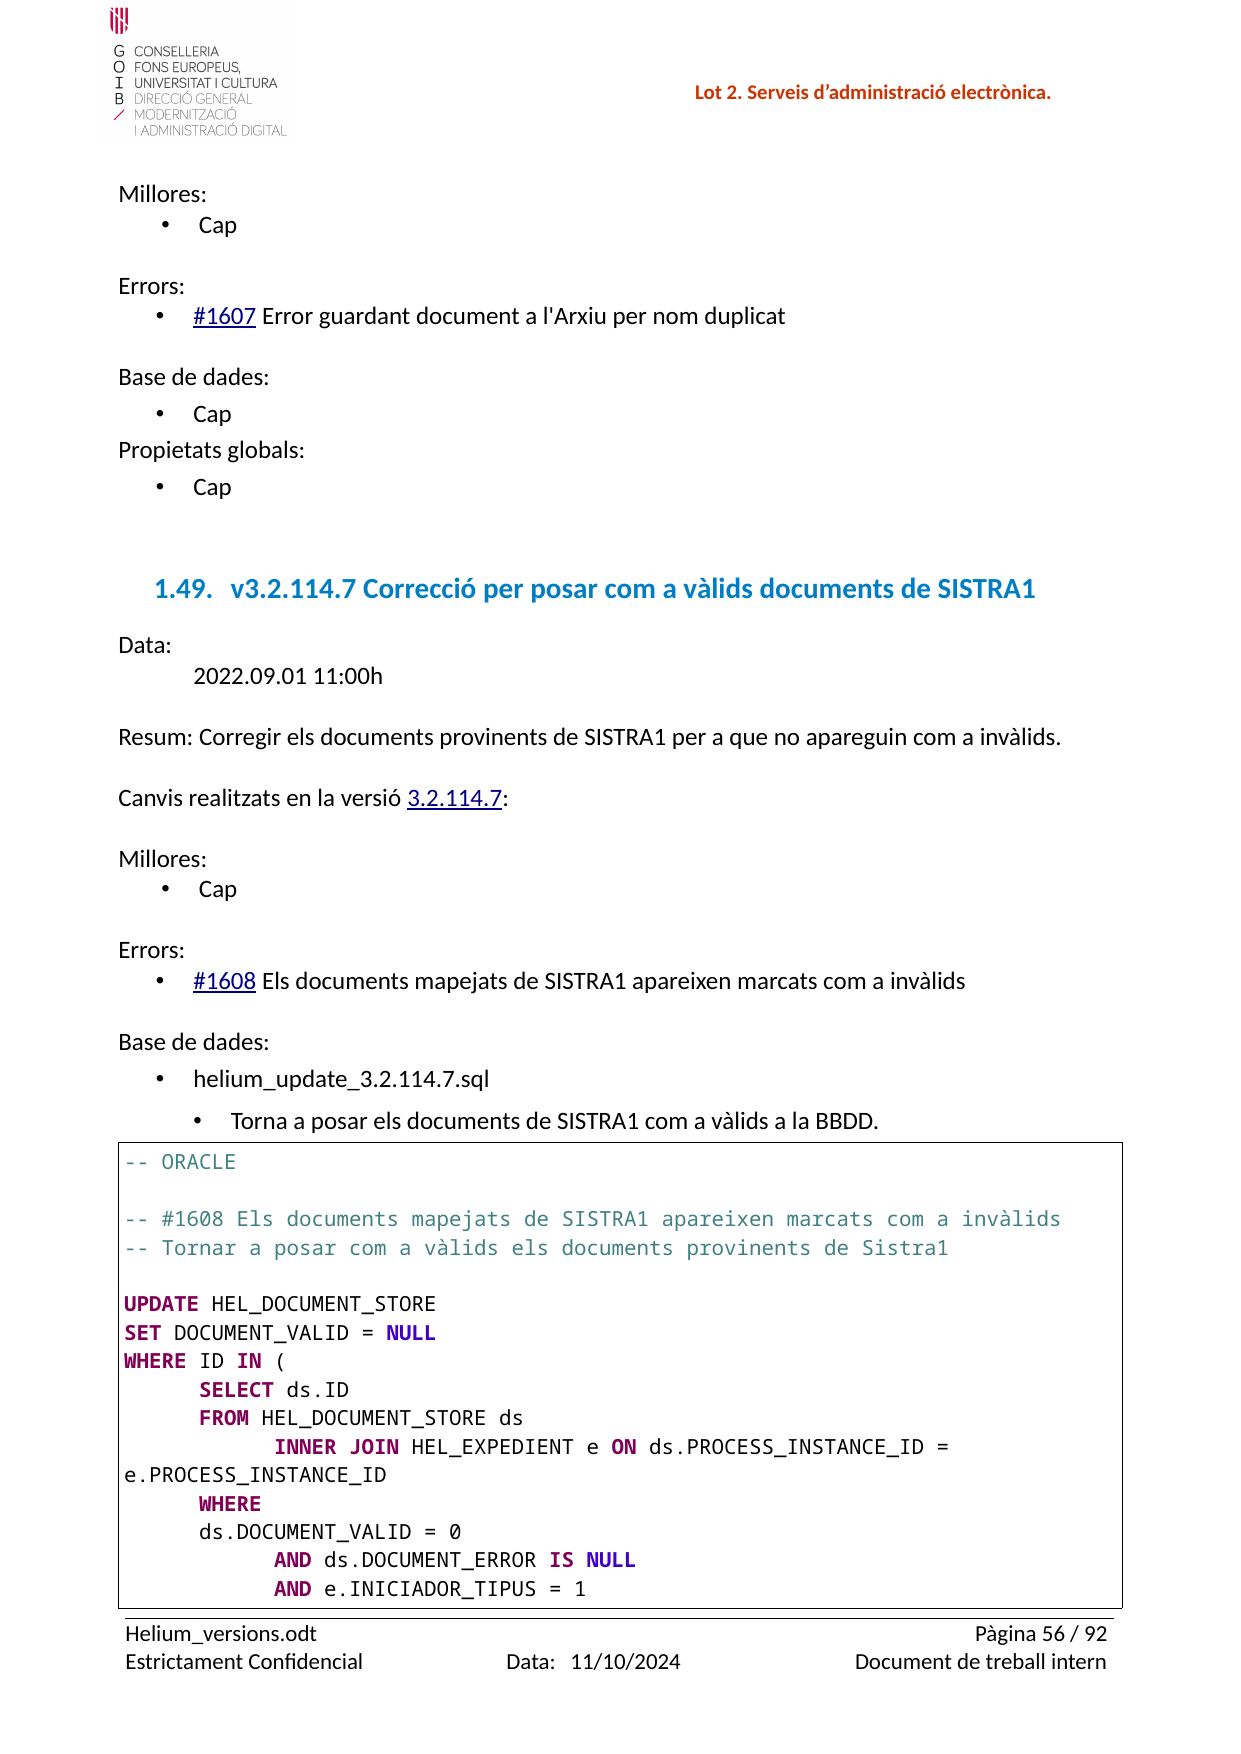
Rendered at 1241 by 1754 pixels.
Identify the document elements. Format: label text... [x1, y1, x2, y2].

text Base de dades: [118, 1026, 1122, 1057]
text Canvis realitzats en la versió 3.2.114.7: [118, 782, 1122, 813]
subtitle v3.2.114.7 Correcció per posar com a vàlids documents de SISTRA1 [153, 570, 1122, 606]
list #1608 Els documents mapejats de SISTRA1 apareixen marcats com a invàlids [156, 965, 1122, 996]
picture [100, 0, 297, 144]
text Millores: [118, 843, 1122, 874]
text Resum: Corregir els documents provinents de SISTRA1 per a que no apareguin com a invàlids. [118, 721, 1122, 752]
list #1607 Error guardant document a l'Arxiu per nom duplicat [156, 300, 1122, 331]
text Propietats globals: [118, 434, 1122, 465]
list Cap [156, 471, 1122, 501]
list Torna a posar els documents de SISTRA1 com a vàlids a la BBDD. [193, 1105, 1122, 1136]
text Millores: [118, 178, 1122, 209]
list helium_update_3.2.114.7.sql [156, 1063, 1122, 1093]
text Errors: [118, 270, 1122, 300]
table_header -- ORACLE -- #1608 Els documents mapejats de SISTRA1 apareixen marcats com a invàlids -- Tornar a posar com a vàlids els documents provinents de Sistra1 UPDATE HEL_DOCUMENT_STORE SET DOCUMENT_VALID = NULL WHERE ID IN ( SELECT ds.ID FROM HEL_DOCUMENT_STORE ds INNER JOIN HEL_EXPEDIENT e ON ds.PROCESS_INSTANCE_ID = e.PROCESS_INSTANCE_ID WHERE ds.DOCUMENT_VALID = 0 AND ds.DOCUMENT_ERROR IS NULL AND e.INICIADOR_TIPUS = 1 [119, 1143, 1122, 1608]
list Cap [156, 398, 1122, 428]
list Cap [161, 874, 1122, 904]
text Base de dades: [118, 361, 1122, 392]
text Data: [118, 629, 1122, 660]
text 2022.09.01 11:00h [118, 660, 1122, 691]
text Errors: [118, 935, 1122, 965]
list Cap [161, 209, 1122, 239]
